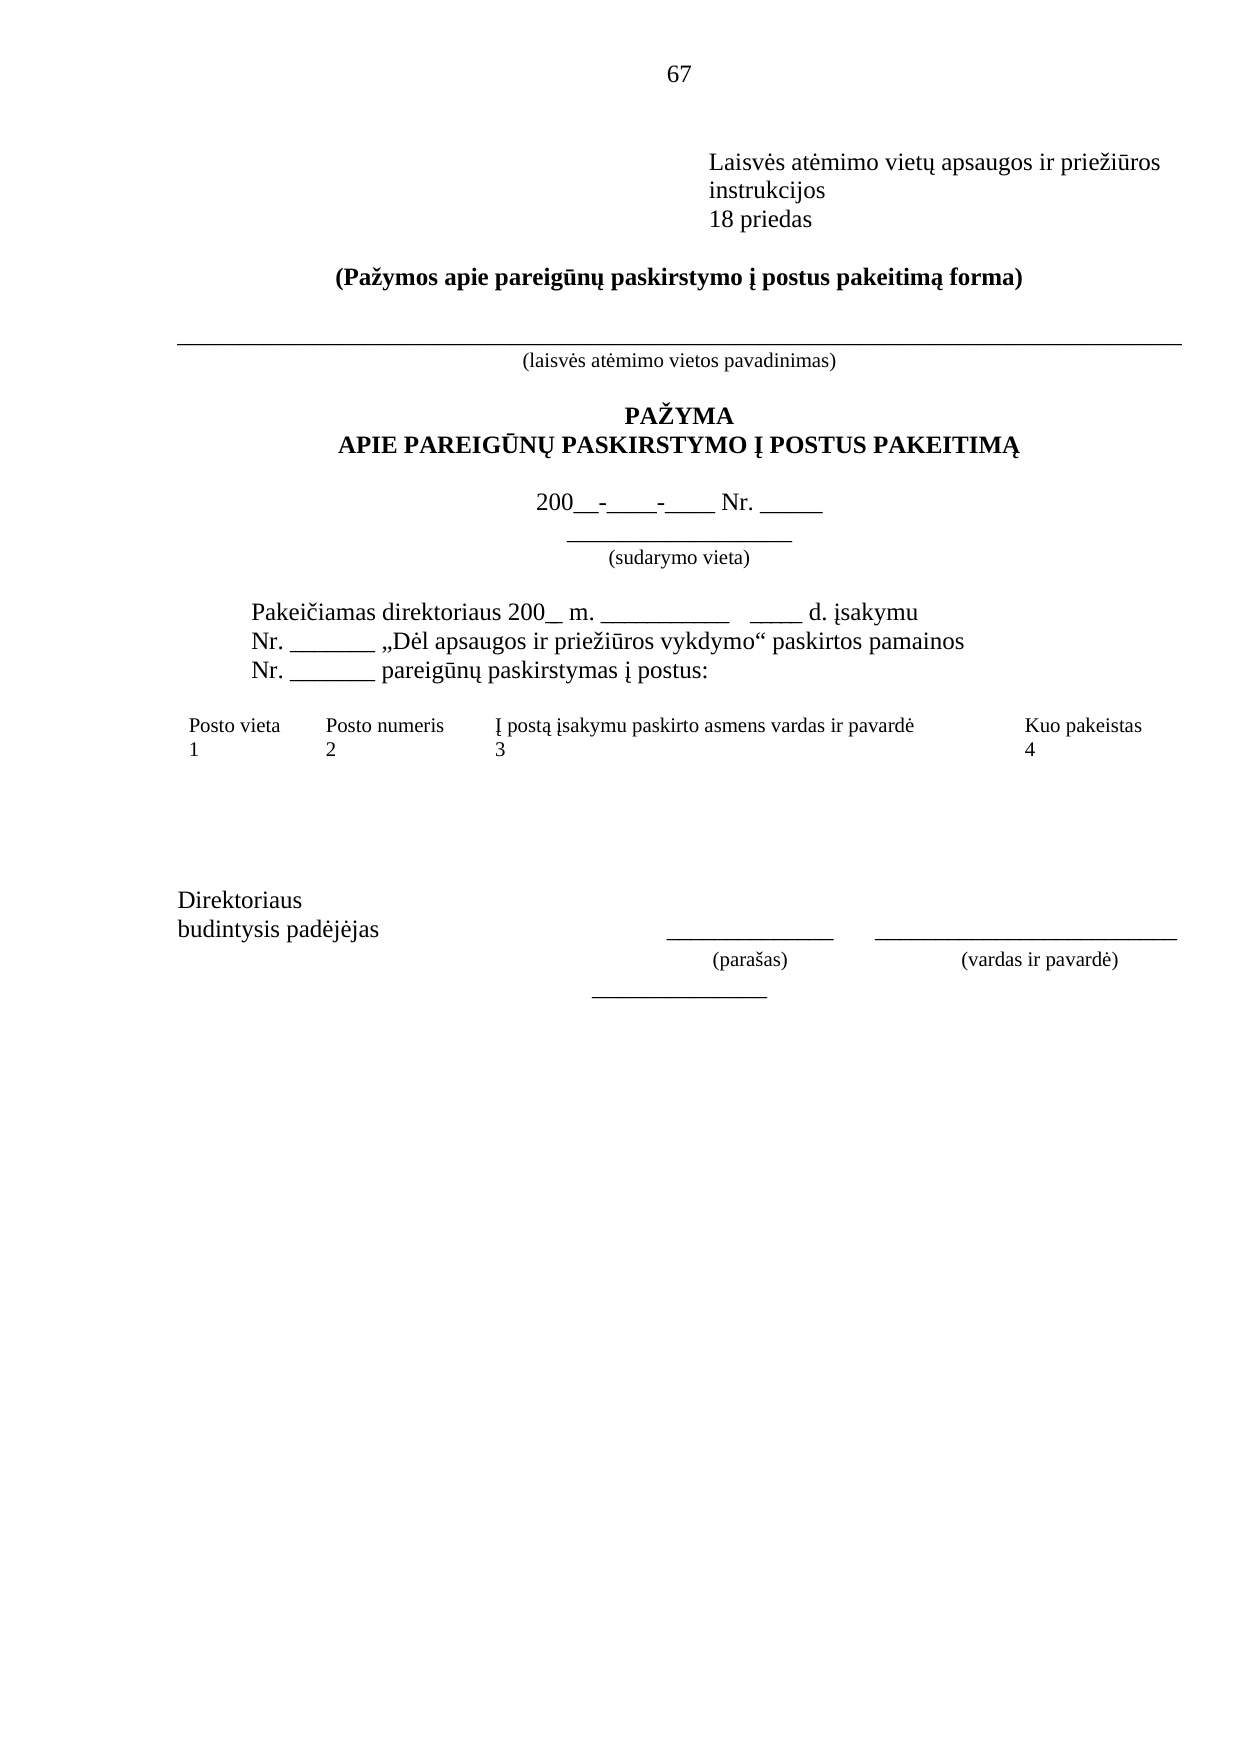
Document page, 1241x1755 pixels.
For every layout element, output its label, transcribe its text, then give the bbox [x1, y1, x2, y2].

table_header Posto numeris [314, 713, 484, 737]
table_cell [314, 833, 484, 857]
text ______________ [177, 972, 1181, 1001]
table_cell [1013, 785, 1181, 809]
table_cell [1013, 761, 1181, 785]
text (parašas) (vardas ir pavardė) [177, 943, 1181, 972]
table_cell [484, 809, 1013, 833]
text (sudarymo vieta) [177, 545, 1181, 569]
text budintysis padėjėjas [177, 914, 1181, 943]
text (Pažymos apie pareigūnų paskirstymo į postus pakeitimą forma) [177, 262, 1181, 291]
table_cell 3 [484, 737, 1013, 761]
table_cell [177, 809, 314, 833]
text Laisvės atėmimo vietų apsaugos ir priežiūros [177, 147, 1181, 176]
table_cell [484, 833, 1013, 857]
text APIE PAREIGŪNŲ PASKIRSTYMO Į POSTUS PAKEITIMĄ [177, 430, 1181, 458]
text PAŽYMA [177, 401, 1181, 430]
table_cell [1013, 833, 1181, 857]
text instrukcijos [177, 176, 1181, 204]
text __________________ [177, 516, 1181, 545]
table_cell [484, 785, 1013, 809]
text Direktoriaus [177, 886, 1181, 914]
table_cell [314, 785, 484, 809]
table_cell [314, 761, 484, 785]
table_header Į postą įsakymu paskirto asmens vardas ir pavardė [484, 713, 1013, 737]
text 200__-____-____ Nr. _____ [177, 487, 1181, 516]
table_cell [484, 761, 1013, 785]
table_cell 4 [1013, 737, 1181, 761]
table_cell [177, 785, 314, 809]
table_header Kuo pakeistas [1013, 713, 1181, 737]
table_cell [177, 833, 314, 857]
table_header Posto vieta [177, 713, 314, 737]
table_cell 2 [314, 737, 484, 761]
table_cell [314, 809, 484, 833]
text Pakeičiamas direktoriaus 200 m. d. įsakymu [177, 597, 1181, 626]
table_cell [177, 761, 314, 785]
text (laisvės atėmimo vietos pavadinimas) [177, 348, 1181, 372]
text Nr. „Dėl apsaugos ir priežiūros vykdymo“ paskirtos pamainos [177, 626, 1181, 655]
text 18 priedas [177, 204, 1181, 233]
table_cell 1 [177, 737, 314, 761]
table_cell [1013, 809, 1181, 833]
text Nr. pareigūnų paskirstymas į postus: [177, 655, 1181, 684]
